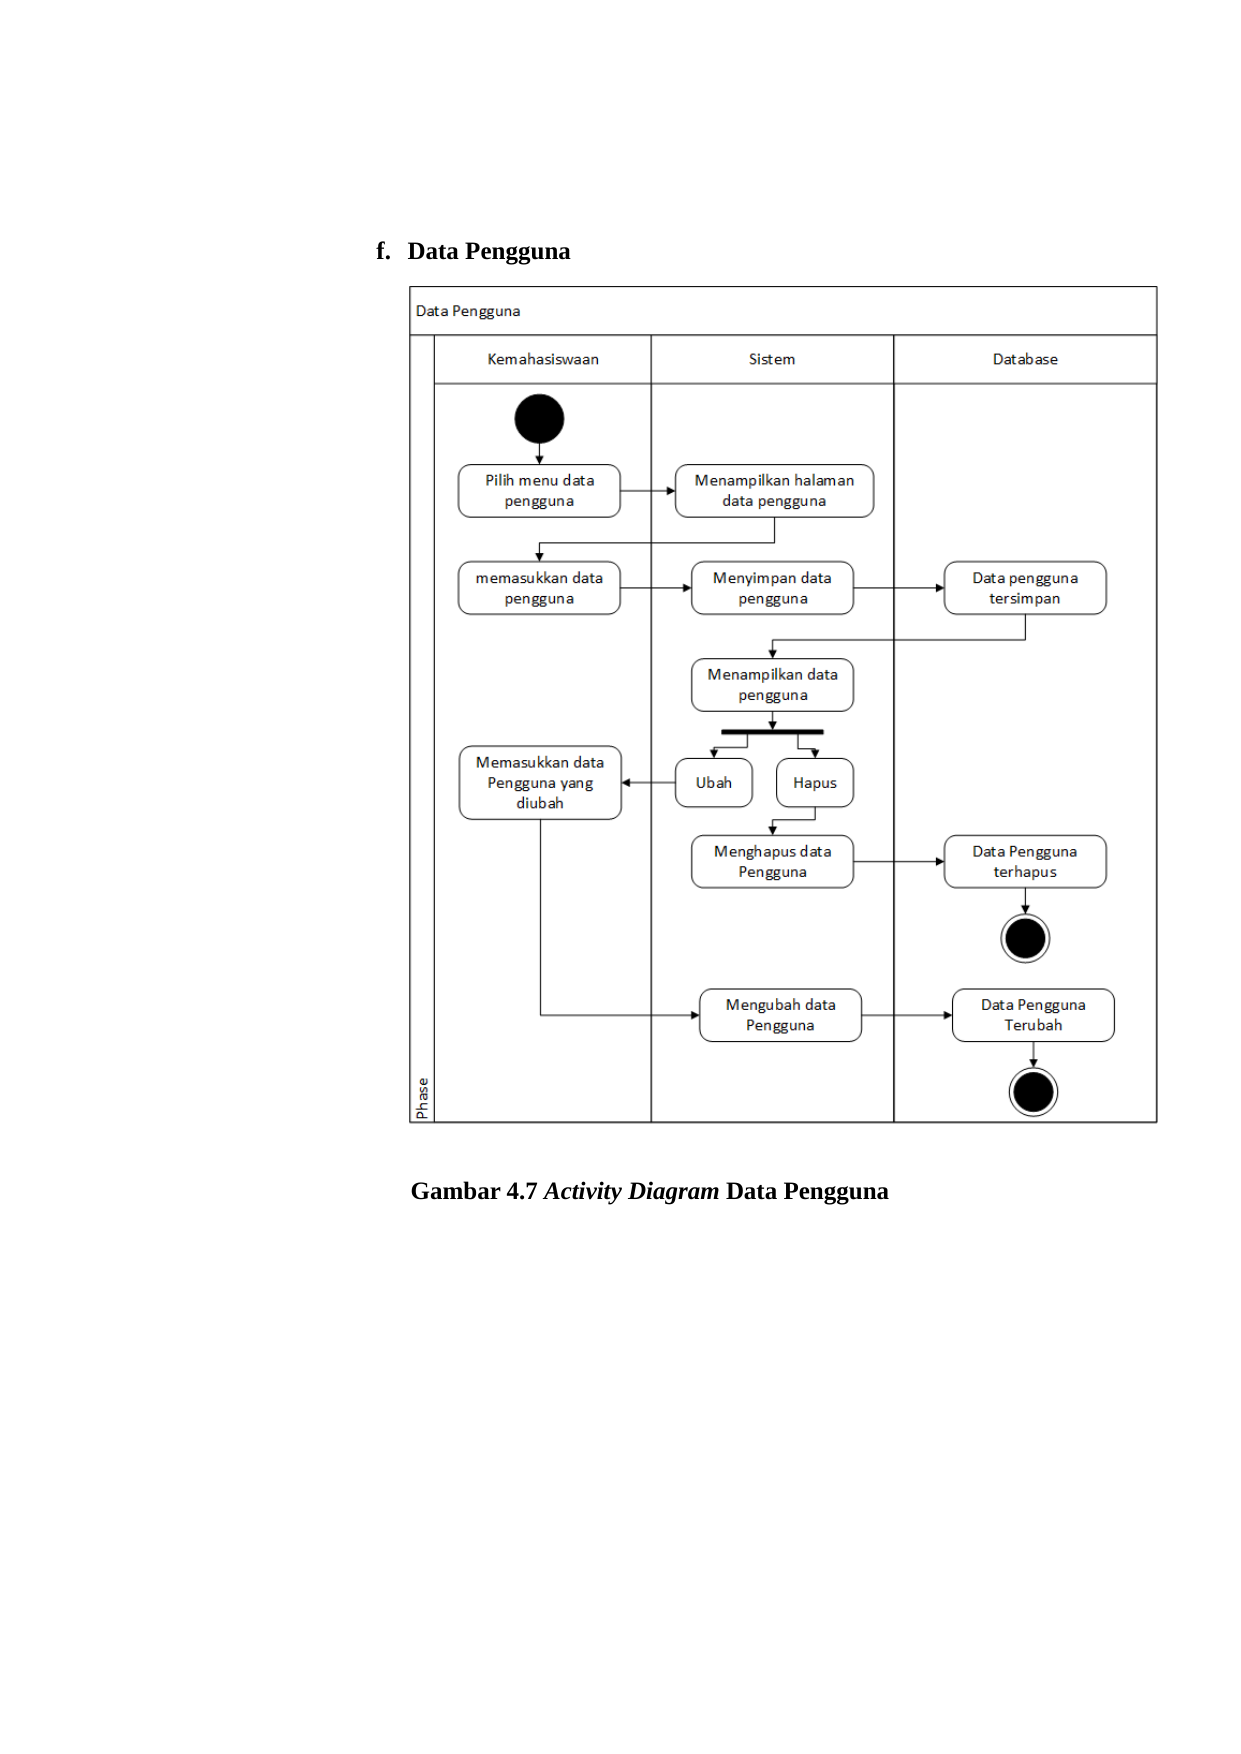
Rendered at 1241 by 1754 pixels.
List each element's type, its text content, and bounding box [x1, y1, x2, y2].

text Gambar 4.7 Activity Diagram Data Pengguna [236, 1176, 1063, 1205]
picture [406, 285, 1158, 1129]
list Data Pengguna [311, 236, 1063, 265]
table_header [236, 279, 1063, 1163]
